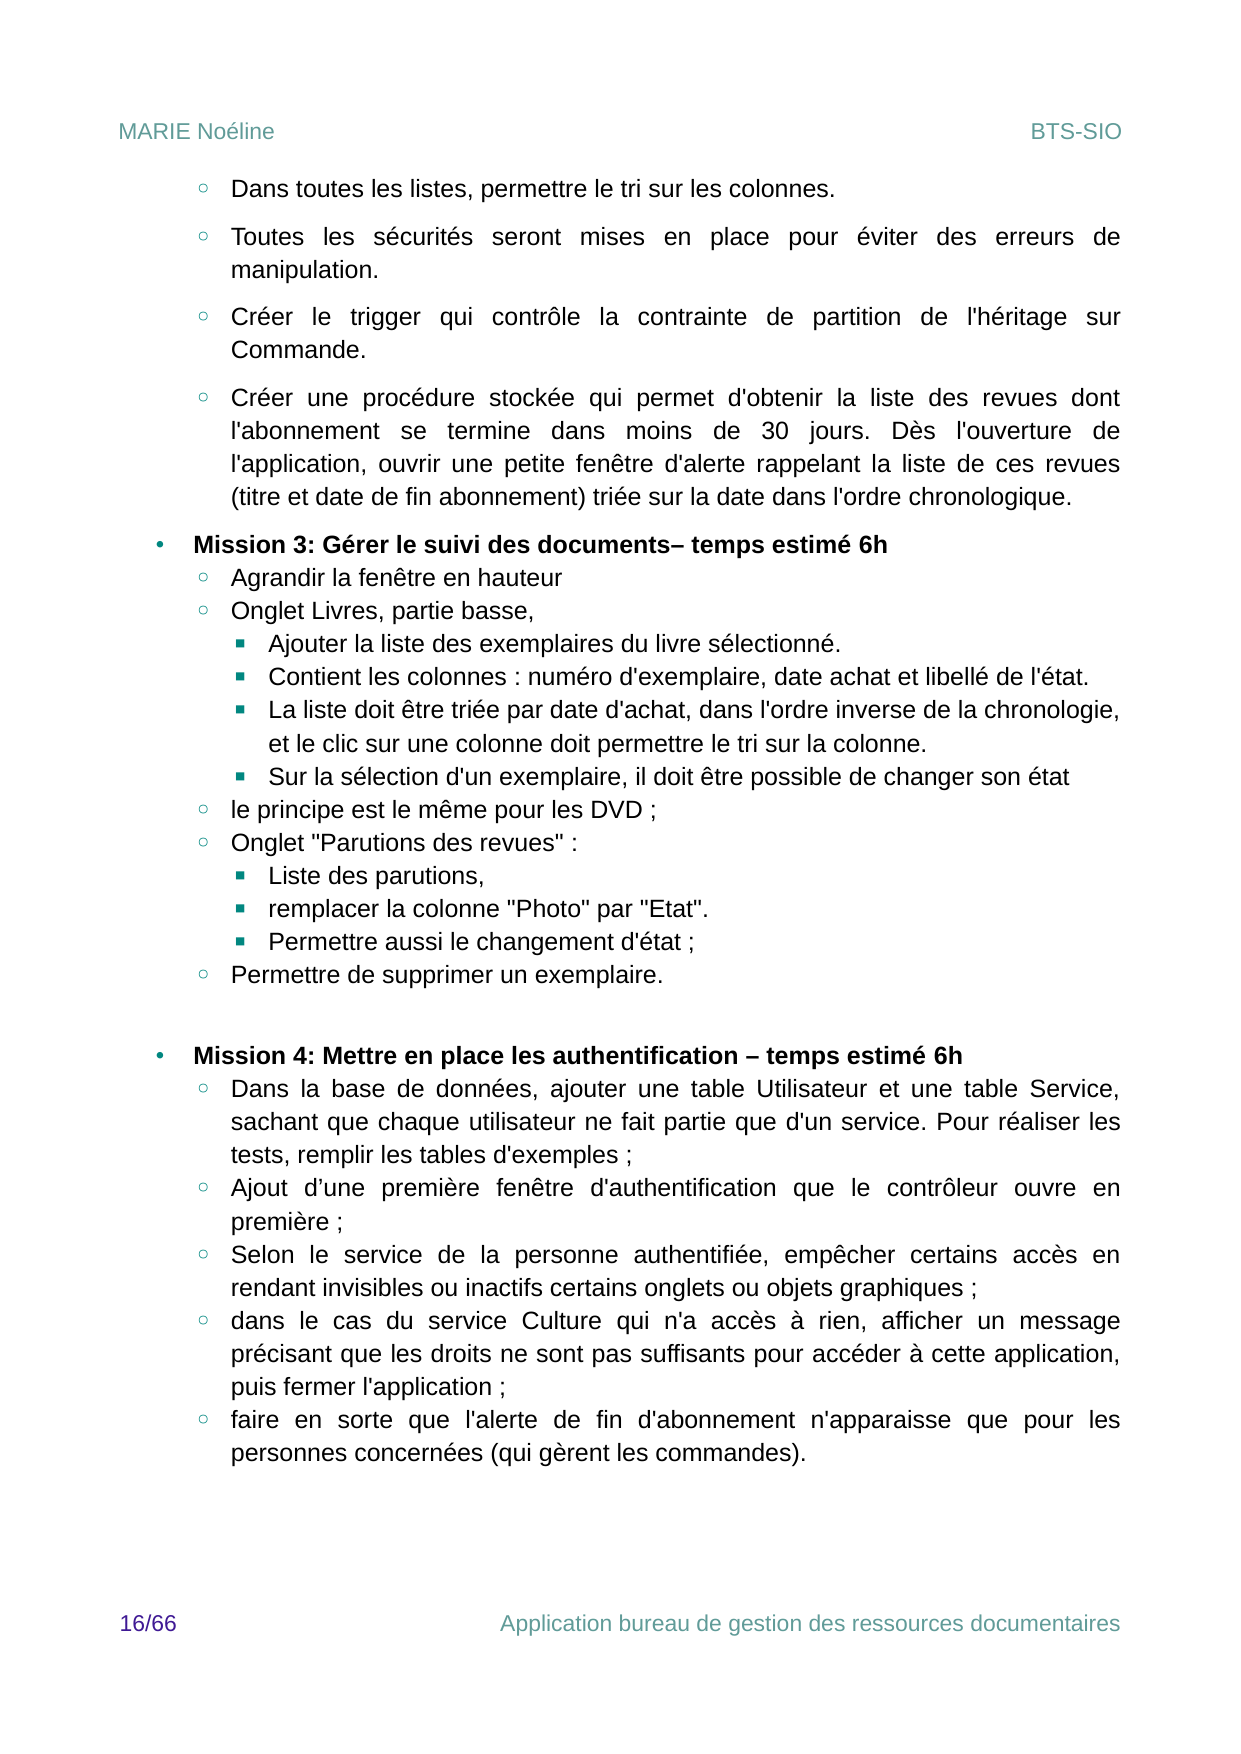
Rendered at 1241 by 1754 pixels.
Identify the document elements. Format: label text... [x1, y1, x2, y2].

list dans le cas du service Culture qui n'a accès à rien, afficher un message précisant que les droits ne sont pas suffisants pour accéder à cette application, puis fermer l'application ; [193, 1306, 1122, 1401]
list Créer une procédure stockée qui permet d'obtenir la liste des revues dont l'abonnement se termine dans moins de 30 jours. Dès l'ouverture de l'application, ouvrir une petite fenêtre d'alerte rappelant la liste de ces revues (titre et date de fin abonnement) triée sur la date dans l'ordre chronologique. [193, 383, 1122, 511]
list Ajouter la liste des exemplaires du livre sélectionné. [231, 629, 1122, 658]
list Onglet Livres, partie basse, [193, 596, 1122, 625]
list Ajout d’une première fenêtre d'authentification que le contrôleur ouvre en première ; [193, 1173, 1122, 1235]
list Agrandir la fenêtre en hauteur [193, 563, 1122, 592]
list Créer le trigger qui contrôle la contrainte de partition de l'héritage sur Commande. [193, 302, 1122, 364]
list Permettre aussi le changement d'état ; [231, 927, 1122, 956]
list Selon le service de la personne authentifiée, empêcher certains accès en rendant invisibles ou inactifs certains onglets ou objets graphiques ; [193, 1239, 1122, 1301]
list Dans la base de données, ajouter une table Utilisateur et une table Service, sachant que chaque utilisateur ne fait partie que d'un service. Pour réaliser les tests, remplir les tables d'exemples ; [193, 1074, 1122, 1169]
list Onglet "Parutions des revues" : [193, 828, 1122, 857]
list La liste doit être triée par date d'achat, dans l'ordre inverse de la chronologie, et le clic sur une colonne doit permettre le tri sur la colonne. [231, 696, 1122, 757]
list le principe est le même pour les DVD ; [193, 795, 1122, 824]
list Dans toutes les listes, permettre le tri sur les colonnes. [193, 174, 1122, 203]
list Liste des parutions, [231, 861, 1122, 890]
list faire en sorte que l'alerte de fin d'abonnement n'apparaisse que pour les personnes concernées (qui gèrent les commandes). [193, 1405, 1122, 1467]
list Contient les colonnes : numéro d'exemplaire, date achat et libellé de l'état. [231, 662, 1122, 691]
list Mission 4: Mettre en place les authentification – temps estimé 6h [156, 1041, 1122, 1070]
list Mission 3: Gérer le suivi des documents– temps estimé 6h [156, 530, 1122, 559]
list remplacer la colonne "Photo" par "Etat". [231, 894, 1122, 923]
list Permettre de supprimer un exemplaire. [193, 960, 1122, 989]
list Sur la sélection d'un exemplaire, il doit être possible de changer son état [231, 762, 1122, 791]
list Toutes les sécurités seront mises en place pour éviter des erreurs de manipulation. [193, 222, 1122, 283]
